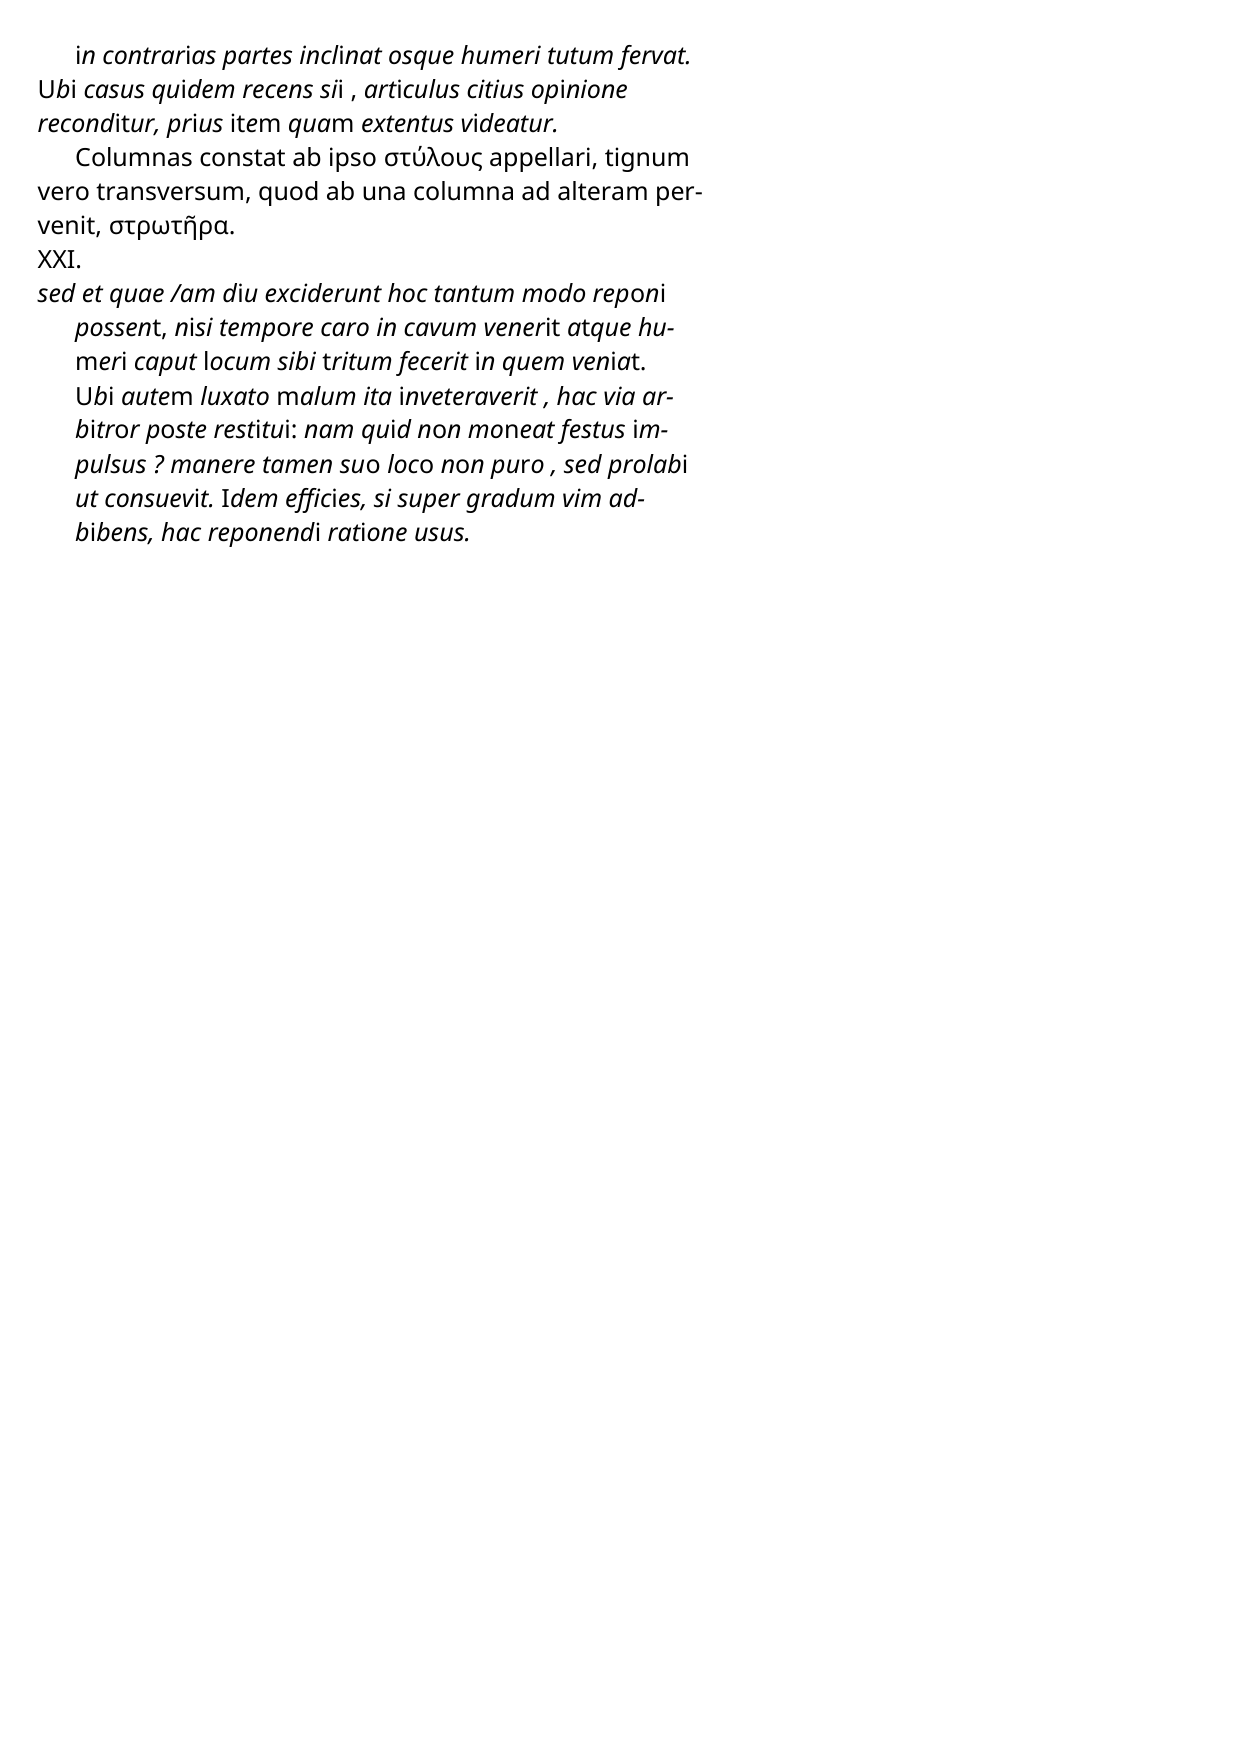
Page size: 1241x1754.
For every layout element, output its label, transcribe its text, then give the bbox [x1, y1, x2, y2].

text sed et quae /am diu exciderunt hoc tantum modo reponi possent, nisi tempore caro in cavum venerit atque hu- meri caput locum sibi tritum fecerit in quem veniat. Ubi autem luxato malum ita inveteraverit , hac via ar- bitror poste restitui: nam quid non moneat festus im- pulsus ? manere tamen suo loco non puro , sed prolabi ut consuevit. Idem efficies, si super gradum vim ad- bibens, hac reponendi ratione usus. [37, 276, 1203, 548]
text Columnas constat ab ipso στύλους appellari, tignum vero transversum, quod ab una columna ad alteram per- venit, στρωτῆρα. [37, 140, 1203, 242]
text in contrarias partes inclinat osque humeri tutum fervat. Ubi casus quidem recens sii , articulus citius opinione reconditur, prius item quam extentus videatur. [37, 37, 1203, 140]
text XXI. [37, 242, 1203, 276]
